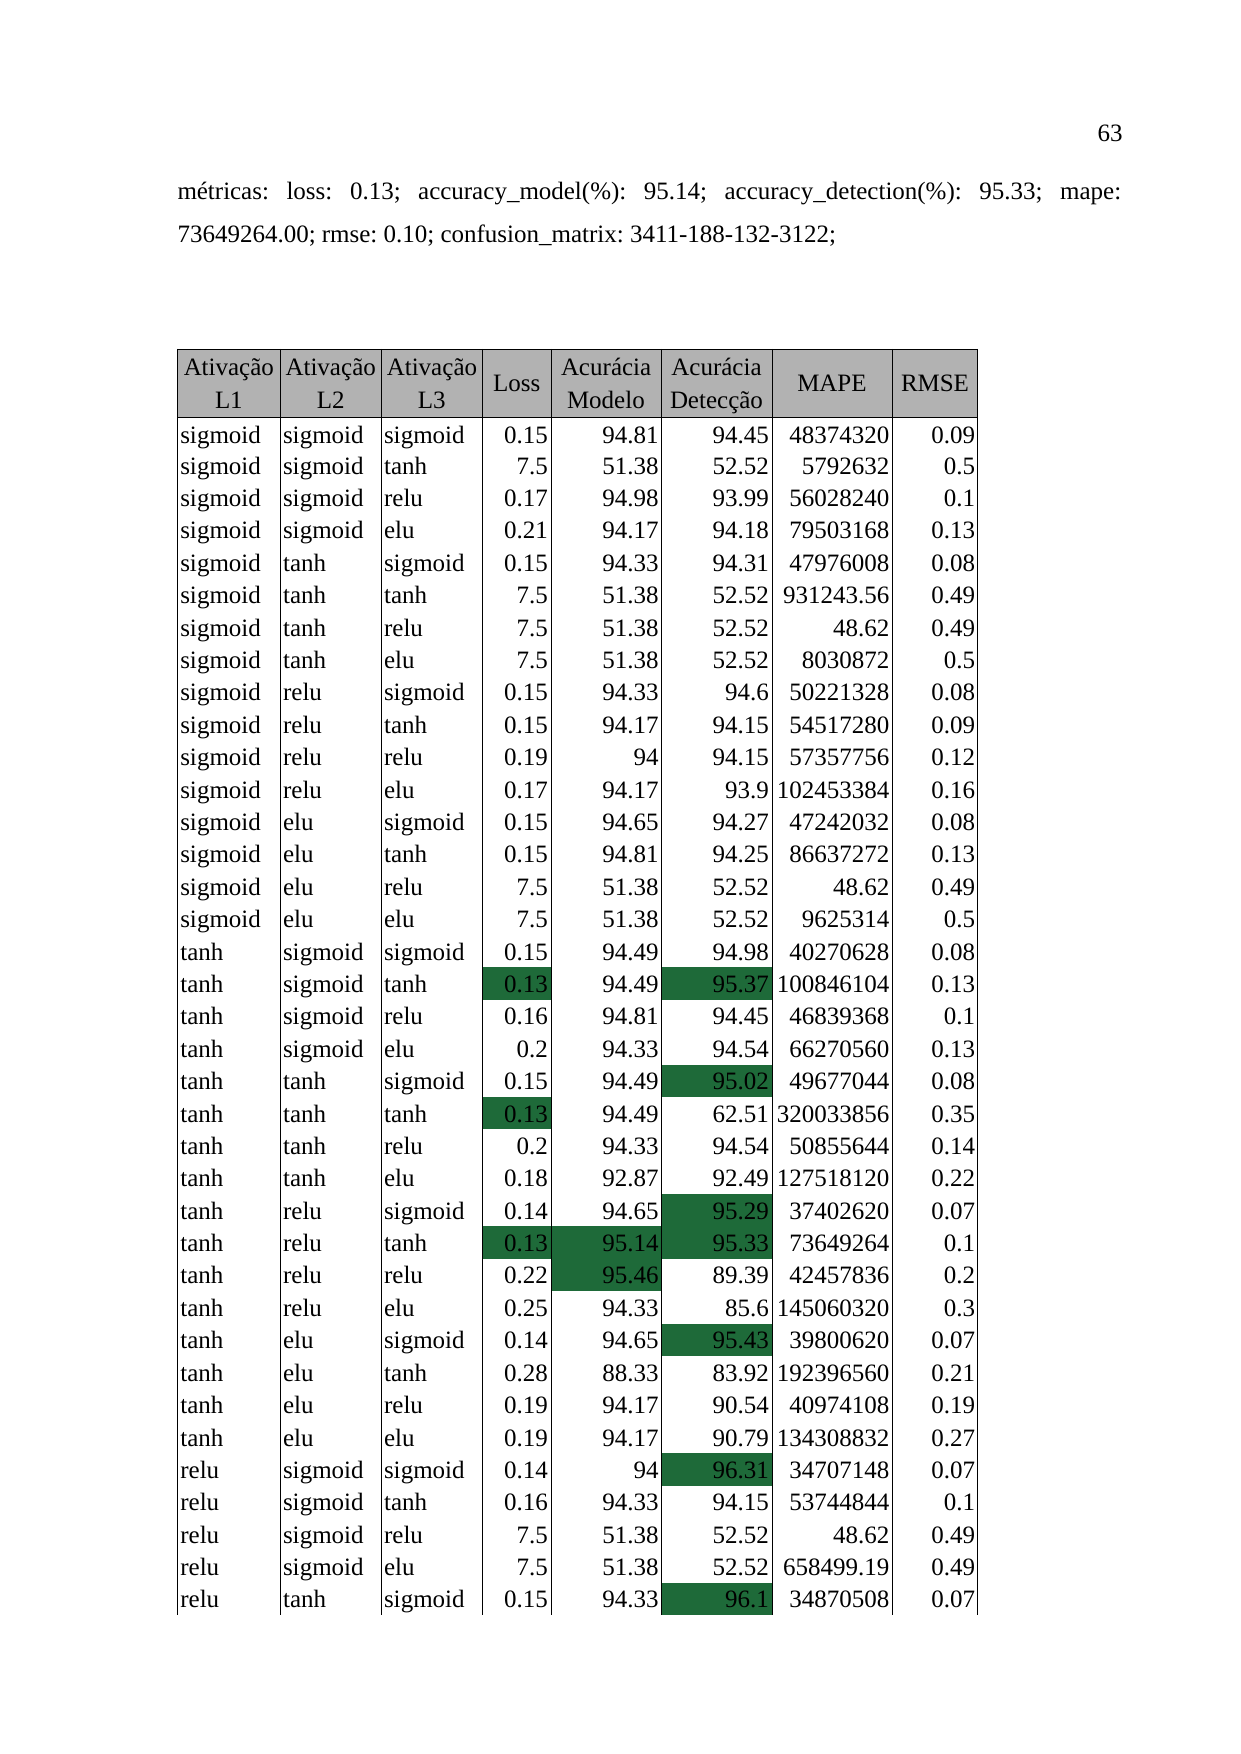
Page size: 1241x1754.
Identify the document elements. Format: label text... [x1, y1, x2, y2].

table_cell 52.52 [662, 643, 772, 676]
table_cell 94.49 [552, 1097, 661, 1129]
table_cell 89.39 [662, 1259, 772, 1291]
table_cell 53744844 [773, 1486, 892, 1518]
table_cell sigmoid [281, 1486, 381, 1518]
table_cell 0.07 [893, 1583, 977, 1615]
table_cell tanh [281, 643, 381, 676]
table_cell tanh [178, 1356, 280, 1388]
table_cell relu [382, 611, 482, 643]
table_cell 0.1 [893, 1226, 977, 1259]
table_cell tanh [281, 1097, 381, 1129]
table_cell 0.15 [483, 676, 551, 708]
table_cell 51.38 [552, 611, 661, 643]
table_cell sigmoid [281, 449, 381, 481]
table_cell 93.9 [662, 773, 772, 805]
table_cell 94.45 [662, 1000, 772, 1032]
table_cell 0.13 [893, 1032, 977, 1064]
table_cell 52.52 [662, 611, 772, 643]
table_cell 127518120 [773, 1162, 892, 1194]
table_cell 90.54 [662, 1389, 772, 1421]
table_cell 94.17 [552, 773, 661, 805]
table_cell 94.15 [662, 708, 772, 741]
table_cell sigmoid [178, 870, 280, 902]
table_cell sigmoid [178, 579, 280, 611]
table_cell relu [178, 1583, 280, 1615]
table_cell 0.07 [893, 1194, 977, 1226]
table_cell 94.6 [662, 676, 772, 708]
table_cell 0.21 [893, 1356, 977, 1388]
table_cell 85.6 [662, 1291, 772, 1324]
table_cell 94.17 [552, 514, 661, 546]
table_cell relu [178, 1550, 280, 1583]
table_cell tanh [281, 579, 381, 611]
table_cell tanh [382, 579, 482, 611]
table_cell 40270628 [773, 935, 892, 967]
table_cell 94.15 [662, 1486, 772, 1518]
table_cell 7.5 [483, 579, 551, 611]
table_cell sigmoid [178, 838, 280, 870]
table_cell tanh [281, 1065, 381, 1097]
table_cell 0.15 [483, 546, 551, 578]
table_cell 0.49 [893, 1550, 977, 1583]
table_cell 73649264 [773, 1226, 892, 1259]
table_cell 0.07 [893, 1324, 977, 1356]
table_cell tanh [178, 1389, 280, 1421]
table_cell 5792632 [773, 449, 892, 481]
table_cell tanh [382, 838, 482, 870]
table_cell 0.08 [893, 676, 977, 708]
table_header Ativação L3 [382, 350, 482, 417]
table_cell 0.2 [483, 1032, 551, 1064]
table_cell 96.1 [662, 1583, 772, 1615]
table_cell sigmoid [178, 676, 280, 708]
table_cell 94.81 [552, 418, 661, 449]
table_cell 0.18 [483, 1162, 551, 1194]
table_cell 94.27 [662, 805, 772, 838]
table_cell 46839368 [773, 1000, 892, 1032]
table_cell 92.87 [552, 1162, 661, 1194]
table_cell relu [382, 481, 482, 514]
table_cell tanh [281, 1129, 381, 1162]
table_cell 94.18 [662, 514, 772, 546]
table_cell 94.49 [552, 967, 661, 1000]
table_cell elu [382, 1032, 482, 1064]
table_cell elu [382, 1291, 482, 1324]
table_cell 95.37 [662, 967, 772, 1000]
table_cell elu [281, 870, 381, 902]
table_cell 0.5 [893, 449, 977, 481]
table_cell elu [281, 1356, 381, 1388]
table_cell sigmoid [382, 1324, 482, 1356]
table_cell elu [382, 514, 482, 546]
table_cell relu [382, 870, 482, 902]
table_cell 0.13 [893, 967, 977, 1000]
table_cell relu [178, 1486, 280, 1518]
table_cell relu [281, 741, 381, 773]
table_cell 94 [552, 741, 661, 773]
table_cell 94.17 [552, 1421, 661, 1453]
table_cell 47242032 [773, 805, 892, 838]
table_cell 93.99 [662, 481, 772, 514]
table_cell sigmoid [178, 449, 280, 481]
table_cell relu [382, 1518, 482, 1550]
table_cell sigmoid [382, 1194, 482, 1226]
table_cell 94.33 [552, 676, 661, 708]
table_cell tanh [178, 1194, 280, 1226]
table_cell 94.54 [662, 1129, 772, 1162]
table_cell elu [382, 1421, 482, 1453]
table_cell 7.5 [483, 1550, 551, 1583]
table_cell sigmoid [382, 676, 482, 708]
table_cell 0.08 [893, 1065, 977, 1097]
table_cell 0.19 [483, 1389, 551, 1421]
table_cell 51.38 [552, 1518, 661, 1550]
table_header Acurácia Modelo [552, 350, 661, 417]
table_cell relu [382, 1389, 482, 1421]
table_cell 100846104 [773, 967, 892, 1000]
table_cell sigmoid [281, 967, 381, 1000]
table_cell 50855644 [773, 1129, 892, 1162]
table_cell 95.46 [552, 1259, 661, 1291]
table_cell 51.38 [552, 643, 661, 676]
table_cell 92.49 [662, 1162, 772, 1194]
table_cell 0.49 [893, 870, 977, 902]
table_cell 8030872 [773, 643, 892, 676]
table_cell 94.25 [662, 838, 772, 870]
table_cell tanh [178, 1162, 280, 1194]
table_cell sigmoid [281, 1453, 381, 1486]
table_cell 0.12 [893, 741, 977, 773]
table_cell sigmoid [281, 481, 381, 514]
table_cell 52.52 [662, 1518, 772, 1550]
table_cell 52.52 [662, 870, 772, 902]
table_cell 52.52 [662, 903, 772, 935]
table_cell tanh [178, 1129, 280, 1162]
table_cell 48374320 [773, 418, 892, 449]
table_cell elu [281, 903, 381, 935]
table_cell 94.33 [552, 1032, 661, 1064]
table_cell 94.45 [662, 418, 772, 449]
table_cell tanh [281, 546, 381, 578]
table_cell 0.25 [483, 1291, 551, 1324]
table_cell 54517280 [773, 708, 892, 741]
table_cell 0.15 [483, 1065, 551, 1097]
table_cell 0.19 [483, 1421, 551, 1453]
table_cell 57357756 [773, 741, 892, 773]
table_cell 0.13 [483, 1097, 551, 1129]
table_cell elu [281, 1324, 381, 1356]
table_cell sigmoid [281, 1518, 381, 1550]
table_cell 94.98 [552, 481, 661, 514]
table_cell 86637272 [773, 838, 892, 870]
table_cell 0.13 [483, 967, 551, 1000]
table_cell tanh [178, 1097, 280, 1129]
table_cell 39800620 [773, 1324, 892, 1356]
table_cell 0.16 [483, 1486, 551, 1518]
table_cell 51.38 [552, 1550, 661, 1583]
table_cell relu [281, 773, 381, 805]
table_cell 0.21 [483, 514, 551, 546]
table_cell 0.15 [483, 805, 551, 838]
table_cell tanh [178, 967, 280, 1000]
table_cell 320033856 [773, 1097, 892, 1129]
table_cell 0.16 [893, 773, 977, 805]
table_header Ativação L1 [178, 350, 280, 417]
table_cell 79503168 [773, 514, 892, 546]
table_cell 94.49 [552, 935, 661, 967]
table_cell 7.5 [483, 870, 551, 902]
table_cell 0.19 [483, 741, 551, 773]
table_cell sigmoid [382, 935, 482, 967]
table_cell elu [281, 1389, 381, 1421]
table_cell sigmoid [178, 418, 280, 449]
table_cell sigmoid [281, 1032, 381, 1064]
table_cell 94.33 [552, 1486, 661, 1518]
table_cell 50221328 [773, 676, 892, 708]
table_cell 95.43 [662, 1324, 772, 1356]
table_cell 94.65 [552, 805, 661, 838]
table_cell elu [382, 643, 482, 676]
table_cell sigmoid [178, 481, 280, 514]
table_cell 0.14 [483, 1324, 551, 1356]
table_cell relu [382, 1000, 482, 1032]
table_cell 94.31 [662, 546, 772, 578]
table_cell 0.3 [893, 1291, 977, 1324]
table_cell 145060320 [773, 1291, 892, 1324]
table_cell 94.17 [552, 708, 661, 741]
table_cell 49677044 [773, 1065, 892, 1097]
table_cell tanh [178, 1065, 280, 1097]
table_cell 0.13 [893, 838, 977, 870]
table_cell sigmoid [178, 514, 280, 546]
table_cell 7.5 [483, 643, 551, 676]
table_cell sigmoid [382, 1065, 482, 1097]
table_cell tanh [178, 1259, 280, 1291]
table_header RMSE [893, 350, 977, 417]
table_cell 0.13 [483, 1226, 551, 1259]
table_cell 56028240 [773, 481, 892, 514]
table_cell 102453384 [773, 773, 892, 805]
table_cell 0.15 [483, 1583, 551, 1615]
table_cell relu [382, 1129, 482, 1162]
table_cell 0.08 [893, 935, 977, 967]
table_cell tanh [382, 1486, 482, 1518]
table_cell tanh [178, 1000, 280, 1032]
table_cell 7.5 [483, 1518, 551, 1550]
table_cell 94.33 [552, 1129, 661, 1162]
table_cell 40974108 [773, 1389, 892, 1421]
table_cell sigmoid [382, 1583, 482, 1615]
table_cell 0.09 [893, 418, 977, 449]
table_cell 0.16 [483, 1000, 551, 1032]
table_cell 0.14 [483, 1194, 551, 1226]
table_cell 0.27 [893, 1421, 977, 1453]
table_cell tanh [178, 1421, 280, 1453]
table_cell sigmoid [281, 1550, 381, 1583]
table_cell relu [281, 1259, 381, 1291]
table_cell 95.29 [662, 1194, 772, 1226]
table_cell 48.62 [773, 611, 892, 643]
table_cell sigmoid [281, 1000, 381, 1032]
table_cell relu [281, 676, 381, 708]
table_cell 90.79 [662, 1421, 772, 1453]
table_cell 7.5 [483, 903, 551, 935]
table_cell 51.38 [552, 870, 661, 902]
table_cell sigmoid [382, 1453, 482, 1486]
table_cell relu [178, 1518, 280, 1550]
table_cell tanh [178, 1032, 280, 1064]
table_cell sigmoid [281, 514, 381, 546]
table_cell elu [382, 1162, 482, 1194]
table_cell 0.14 [893, 1129, 977, 1162]
table_cell 0.09 [893, 708, 977, 741]
table_cell 48.62 [773, 1518, 892, 1550]
table_cell 95.33 [662, 1226, 772, 1259]
table_cell relu [178, 1453, 280, 1486]
table_cell 94 [552, 1453, 661, 1486]
table_cell 0.35 [893, 1097, 977, 1129]
table_cell tanh [178, 1291, 280, 1324]
table_cell tanh [281, 1162, 381, 1194]
table_cell 42457836 [773, 1259, 892, 1291]
table_cell 95.02 [662, 1065, 772, 1097]
table_cell relu [281, 1291, 381, 1324]
table_header Ativação L2 [281, 350, 381, 417]
table_cell sigmoid [382, 546, 482, 578]
table_cell sigmoid [178, 643, 280, 676]
table_cell tanh [382, 449, 482, 481]
table_cell 0.19 [893, 1389, 977, 1421]
table_cell 0.13 [893, 514, 977, 546]
table_cell sigmoid [178, 741, 280, 773]
table_cell 0.15 [483, 935, 551, 967]
table_cell 37402620 [773, 1194, 892, 1226]
table_cell tanh [382, 1356, 482, 1388]
table_cell sigmoid [178, 611, 280, 643]
table_cell 94.65 [552, 1324, 661, 1356]
table_cell sigmoid [178, 546, 280, 578]
table_cell relu [281, 708, 381, 741]
table_cell 0.17 [483, 481, 551, 514]
table_cell sigmoid [382, 418, 482, 449]
table_cell 94.33 [552, 1291, 661, 1324]
table_cell 51.38 [552, 579, 661, 611]
table_cell tanh [382, 967, 482, 1000]
table_cell 0.1 [893, 1486, 977, 1518]
table_cell 62.51 [662, 1097, 772, 1129]
table_cell 0.5 [893, 903, 977, 935]
table_cell 51.38 [552, 449, 661, 481]
table_cell 931243.56 [773, 579, 892, 611]
table_cell 0.22 [483, 1259, 551, 1291]
table_cell elu [382, 773, 482, 805]
table_cell sigmoid [178, 708, 280, 741]
table_cell 83.92 [662, 1356, 772, 1388]
table_cell 0.49 [893, 1518, 977, 1550]
table_cell 0.2 [893, 1259, 977, 1291]
table_cell relu [281, 1194, 381, 1226]
table_cell 94.33 [552, 1583, 661, 1615]
table_cell 0.08 [893, 805, 977, 838]
table_cell relu [382, 1259, 482, 1291]
table_cell sigmoid [178, 805, 280, 838]
table_cell 134308832 [773, 1421, 892, 1453]
table_cell tanh [178, 1324, 280, 1356]
table_cell sigmoid [178, 903, 280, 935]
table_cell 0.2 [483, 1129, 551, 1162]
table_cell 34707148 [773, 1453, 892, 1486]
table_cell 658499.19 [773, 1550, 892, 1583]
table_cell tanh [382, 1226, 482, 1259]
table_cell elu [281, 838, 381, 870]
table_cell 94.49 [552, 1065, 661, 1097]
table_cell relu [382, 741, 482, 773]
table_cell elu [382, 1550, 482, 1583]
table_cell 94.54 [662, 1032, 772, 1064]
table_cell 9625314 [773, 903, 892, 935]
table_cell 96.31 [662, 1453, 772, 1486]
table_cell 51.38 [552, 903, 661, 935]
table_header MAPE [773, 350, 892, 417]
table_cell 52.52 [662, 579, 772, 611]
table_cell relu [281, 1226, 381, 1259]
table_cell 0.49 [893, 579, 977, 611]
table_cell 0.15 [483, 708, 551, 741]
table_cell 0.15 [483, 418, 551, 449]
table_cell 66270560 [773, 1032, 892, 1064]
table_header Acurácia Detecção [662, 350, 772, 417]
table_cell 7.5 [483, 611, 551, 643]
table_cell elu [382, 903, 482, 935]
table_cell tanh [178, 935, 280, 967]
table_cell 0.07 [893, 1453, 977, 1486]
table_cell 7.5 [483, 449, 551, 481]
table_cell elu [281, 1421, 381, 1453]
table_cell 0.49 [893, 611, 977, 643]
table_cell 0.22 [893, 1162, 977, 1194]
table_cell tanh [178, 1226, 280, 1259]
table_cell 0.5 [893, 643, 977, 676]
table_cell 0.08 [893, 546, 977, 578]
table_cell 0.17 [483, 773, 551, 805]
table_cell 52.52 [662, 1550, 772, 1583]
table_cell 94.65 [552, 1194, 661, 1226]
text métricas: loss: 0.13; accuracy_model(%): 95.14; accuracy_detection(%): 95.33; mape: 73649264.00; rmse: 0.10; confusion_matrix: 3411-188-132-3122; [177, 176, 1122, 248]
table_cell tanh [281, 611, 381, 643]
table_cell sigmoid [178, 773, 280, 805]
table_cell 0.15 [483, 838, 551, 870]
table_cell 94.81 [552, 1000, 661, 1032]
table_cell 94.33 [552, 546, 661, 578]
table_cell 94.98 [662, 935, 772, 967]
table_cell 47976008 [773, 546, 892, 578]
table_cell 94.81 [552, 838, 661, 870]
table_cell sigmoid [281, 935, 381, 967]
table_cell sigmoid [382, 805, 482, 838]
table_header Loss [483, 350, 551, 417]
table_cell 0.1 [893, 481, 977, 514]
table_cell tanh [382, 1097, 482, 1129]
table_cell sigmoid [281, 418, 381, 449]
table_cell 0.28 [483, 1356, 551, 1388]
table_cell elu [281, 805, 381, 838]
table_cell tanh [382, 708, 482, 741]
table_cell 88.33 [552, 1356, 661, 1388]
table_cell 94.15 [662, 741, 772, 773]
table_cell 0.1 [893, 1000, 977, 1032]
table_cell 192396560 [773, 1356, 892, 1388]
table_cell 48.62 [773, 870, 892, 902]
table_cell tanh [281, 1583, 381, 1615]
table_cell 95.14 [552, 1226, 661, 1259]
table_cell 0.14 [483, 1453, 551, 1486]
table_cell 34870508 [773, 1583, 892, 1615]
table_cell 94.17 [552, 1389, 661, 1421]
table_cell 52.52 [662, 449, 772, 481]
